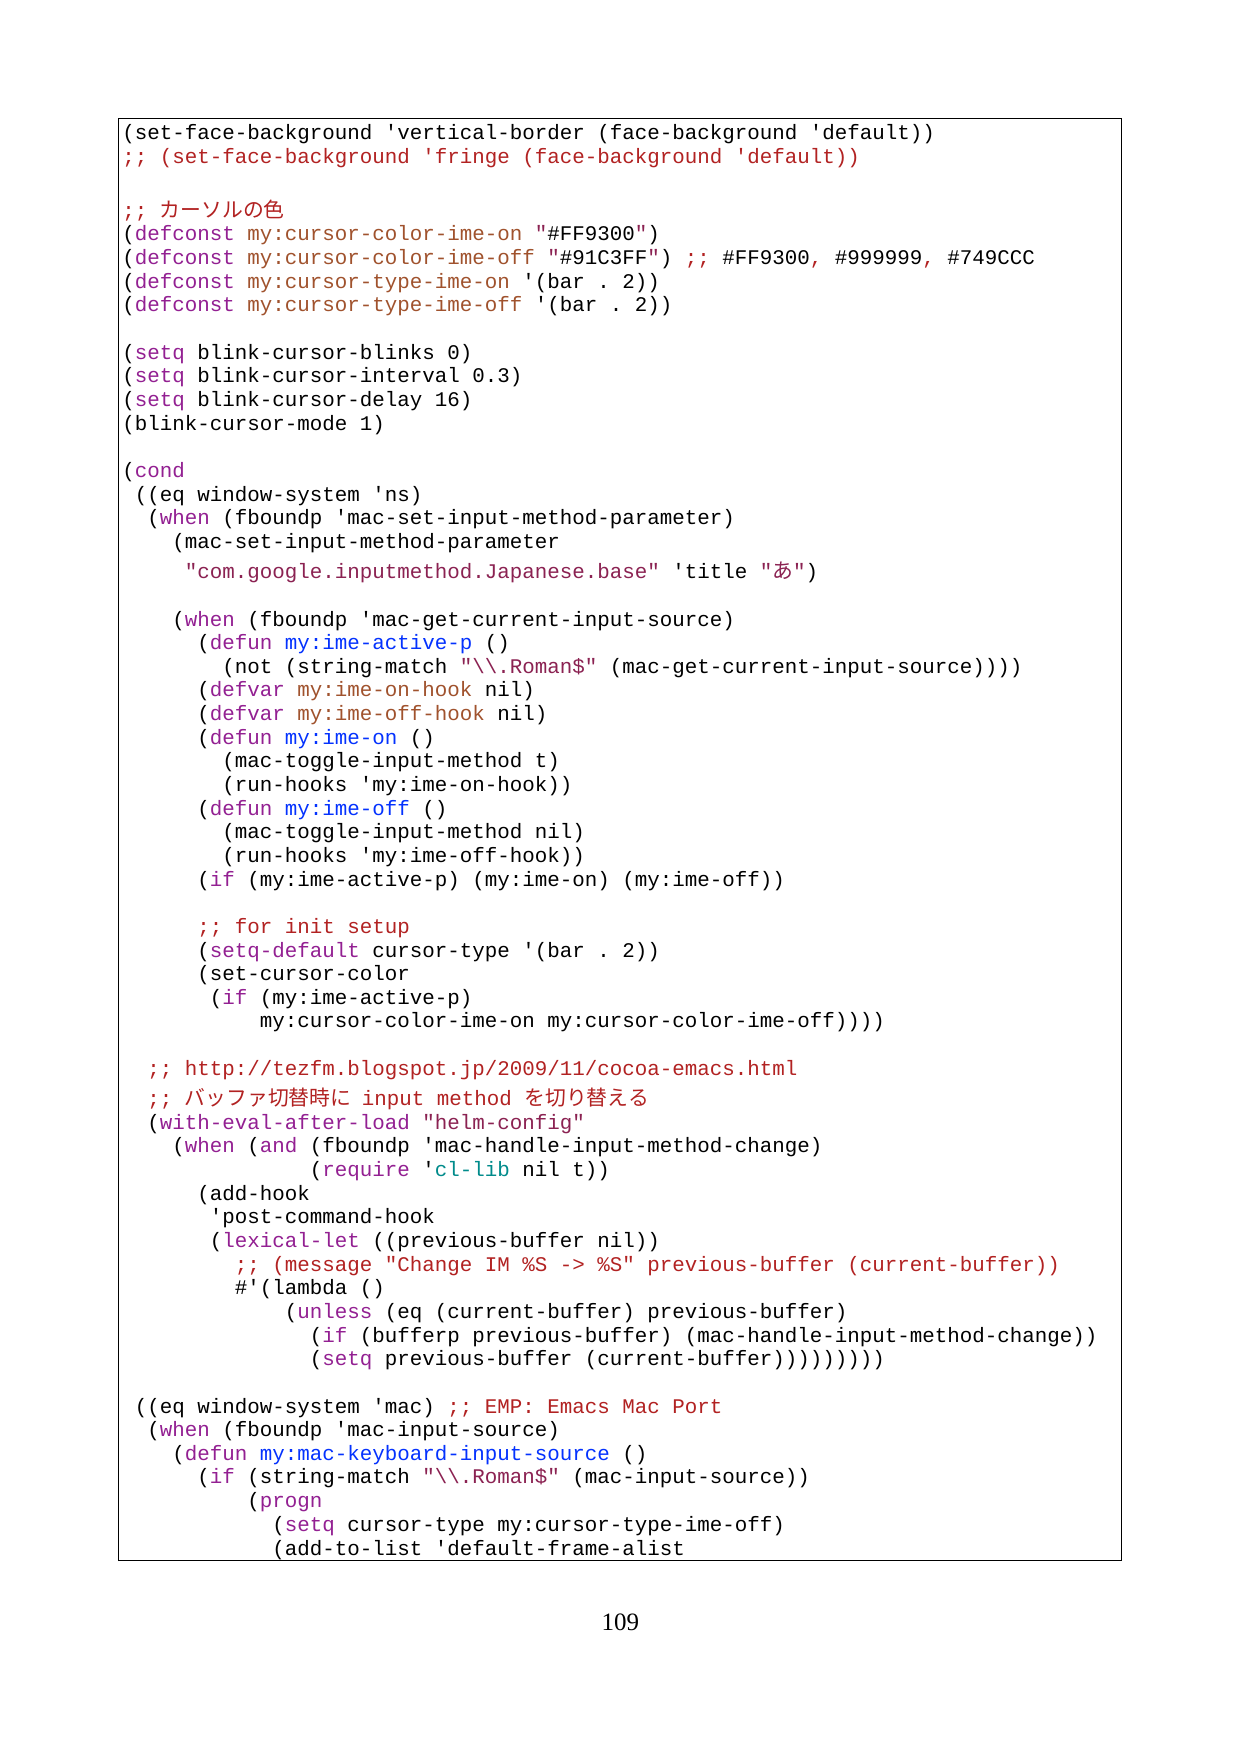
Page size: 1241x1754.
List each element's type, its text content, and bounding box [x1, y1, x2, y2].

text "com.google.inputmethod.Japanese.base" 'title "あ") [119, 551, 1121, 581]
text (if (string-match "\\.Roman$" (mac-input-source)) [119, 1463, 1121, 1486]
text ((eq window-system 'ns) [119, 479, 1121, 503]
text (blink-cursor-mode 1) [119, 409, 1121, 432]
text (setq blink-cursor-delay 16) [119, 385, 1121, 409]
text (cond [119, 456, 1121, 479]
text (defun my:ime-active-p () [119, 628, 1121, 652]
text (defconst my:cursor-color-ime-on "#FF9300") [119, 219, 1121, 243]
text (not (string-match "\\.Roman$" (mac-get-current-input-source)))) [119, 652, 1121, 676]
text (unless (eq (current-buffer) previous-buffer) [119, 1297, 1121, 1321]
text (setq blink-cursor-blinks 0) [119, 338, 1121, 361]
text (add-to-list 'default-frame-alist [119, 1533, 1121, 1560]
text ;; (message "Change IM %S -> %S" previous-buffer (current-buffer)) [119, 1250, 1121, 1273]
text (add-hook [119, 1179, 1121, 1202]
text ;; バッファ切替時に input method を切り替える [119, 1077, 1121, 1108]
text (if (my:ime-active-p) [119, 983, 1121, 1007]
text (progn [119, 1486, 1121, 1510]
text (when (fboundp 'mac-input-source) [119, 1415, 1121, 1439]
text (lexical-let ((previous-buffer nil)) [119, 1226, 1121, 1250]
text ;; カーソルの色 [119, 189, 1121, 219]
text (run-hooks 'my:ime-off-hook)) [119, 841, 1121, 865]
text (defconst my:cursor-color-ime-off "#91C3FF") ;; #FF9300, #999999, #749CCC [119, 243, 1121, 267]
text ((eq window-system 'mac) ;; EMP: Emacs Mac Port [119, 1392, 1121, 1415]
text (set-cursor-color [119, 959, 1121, 983]
text (setq cursor-type my:cursor-type-ime-off) [119, 1510, 1121, 1533]
text ;; for init setup [119, 912, 1121, 936]
text (run-hooks 'my:ime-on-hook)) [119, 770, 1121, 794]
text (when (and (fboundp 'mac-handle-input-method-change) [119, 1132, 1121, 1155]
text (mac-toggle-input-method nil) [119, 817, 1121, 841]
text (defconst my:cursor-type-ime-on '(bar . 2)) [119, 267, 1121, 290]
text (defun my:mac-keyboard-input-source () [119, 1439, 1121, 1463]
text (set-face-background 'vertical-border (face-background 'default)) [119, 119, 1121, 142]
text (if (my:ime-active-p) (my:ime-on) (my:ime-off)) [119, 865, 1121, 888]
text (mac-set-input-method-parameter [119, 527, 1121, 551]
text ;; (set-face-background 'fringe (face-background 'default)) [119, 142, 1121, 165]
text (with-eval-after-load "helm-config" [119, 1108, 1121, 1132]
text ;; http://tezfm.blogspot.jp/2009/11/cocoa-emacs.html [119, 1054, 1121, 1077]
text (when (fboundp 'mac-set-input-method-parameter) [119, 503, 1121, 527]
text (mac-toggle-input-method t) [119, 746, 1121, 770]
text (setq-default cursor-type '(bar . 2)) [119, 936, 1121, 959]
text (when (fboundp 'mac-get-current-input-source) [119, 604, 1121, 628]
text (if (bufferp previous-buffer) (mac-handle-input-method-change)) [119, 1321, 1121, 1344]
text (defun my:ime-off () [119, 794, 1121, 817]
text (defun my:ime-on () [119, 723, 1121, 746]
text (defconst my:cursor-type-ime-off '(bar . 2)) [119, 290, 1121, 314]
text 'post-command-hook [119, 1202, 1121, 1226]
text #'(lambda () [119, 1273, 1121, 1297]
text (setq blink-cursor-interval 0.3) [119, 361, 1121, 385]
text (setq previous-buffer (current-buffer))))))))) [119, 1344, 1121, 1368]
text (require 'cl-lib nil t)) [119, 1155, 1121, 1179]
text (defvar my:ime-off-hook nil) [119, 699, 1121, 723]
text (defvar my:ime-on-hook nil) [119, 676, 1121, 699]
text my:cursor-color-ime-on my:cursor-color-ime-off)))) [119, 1007, 1121, 1030]
